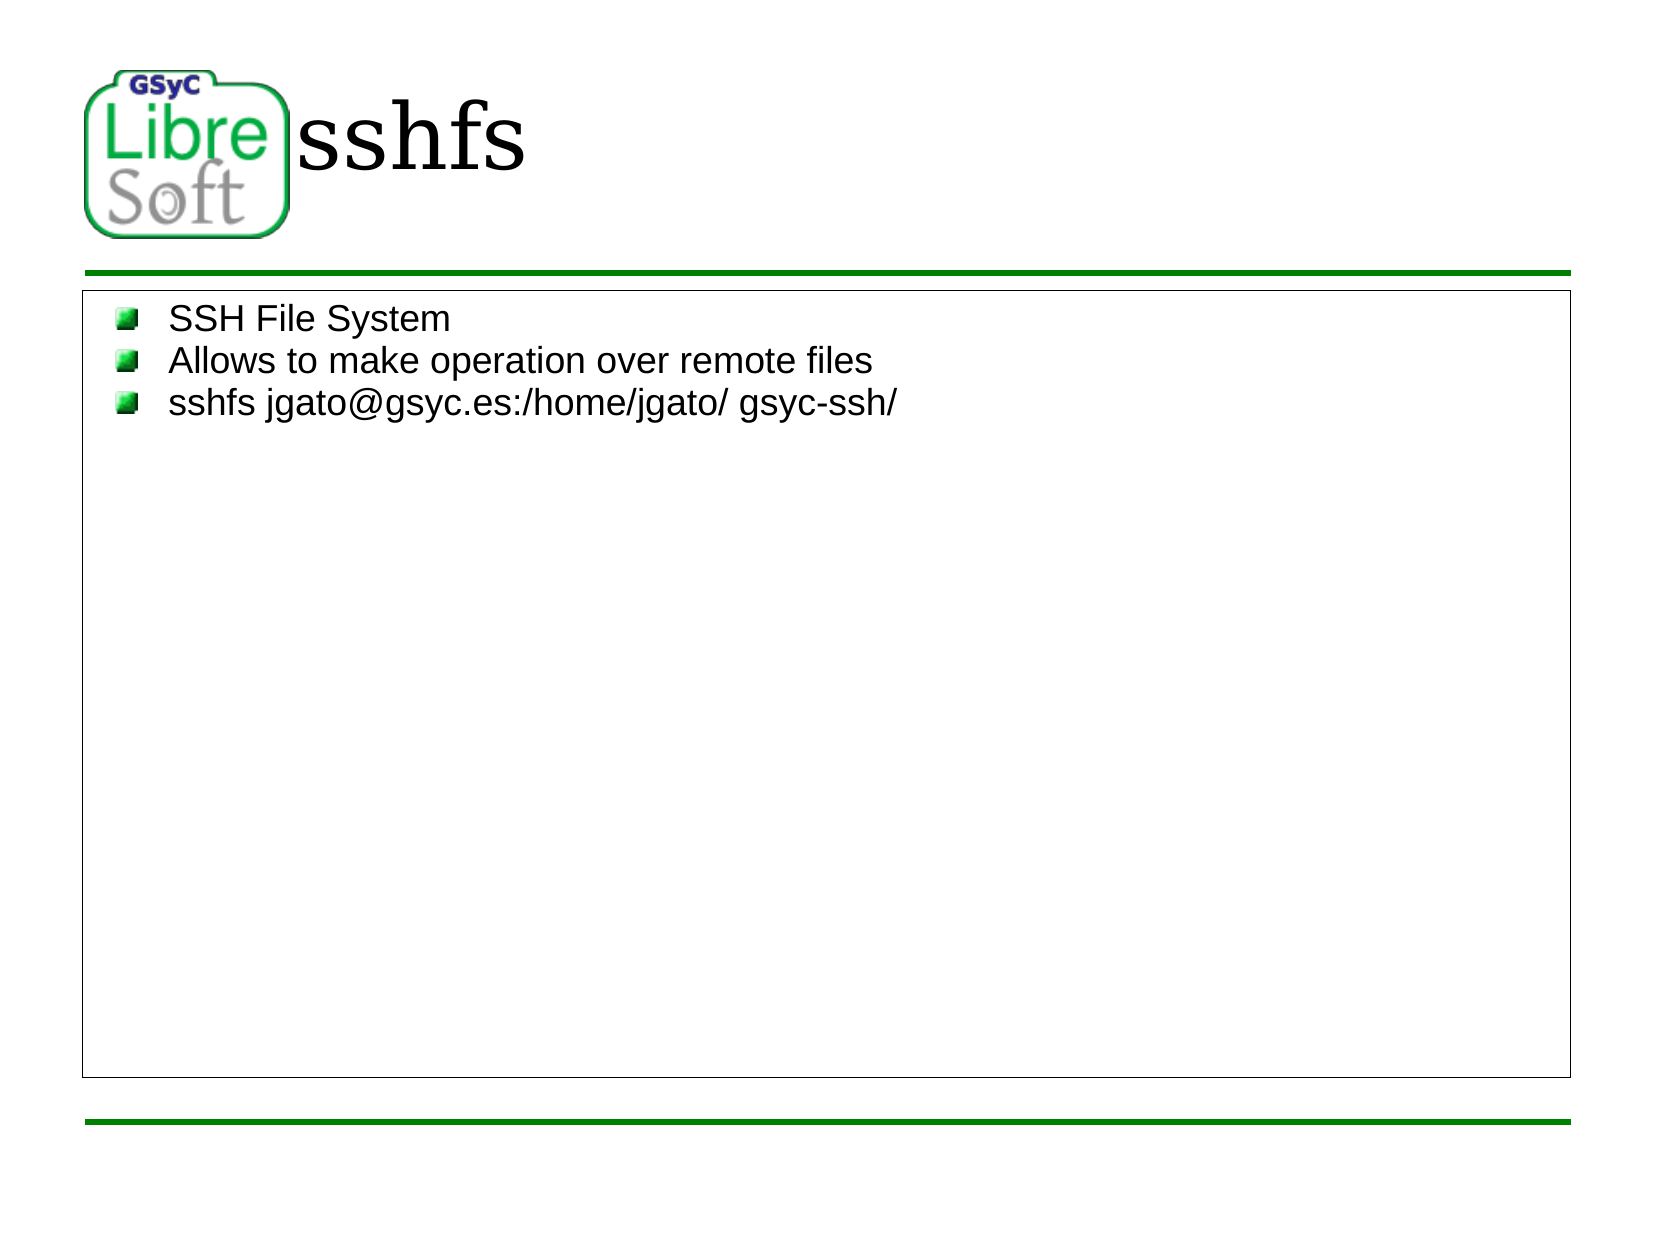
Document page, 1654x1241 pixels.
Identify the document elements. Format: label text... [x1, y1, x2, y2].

picture [84, 70, 290, 239]
title sshfs [295, 38, 1601, 237]
list SSH File System Allows to make operation over remote files sshfs jgato@gsyc.es:/home/jgato/ gsyc-ssh/ [82, 290, 1571, 1078]
